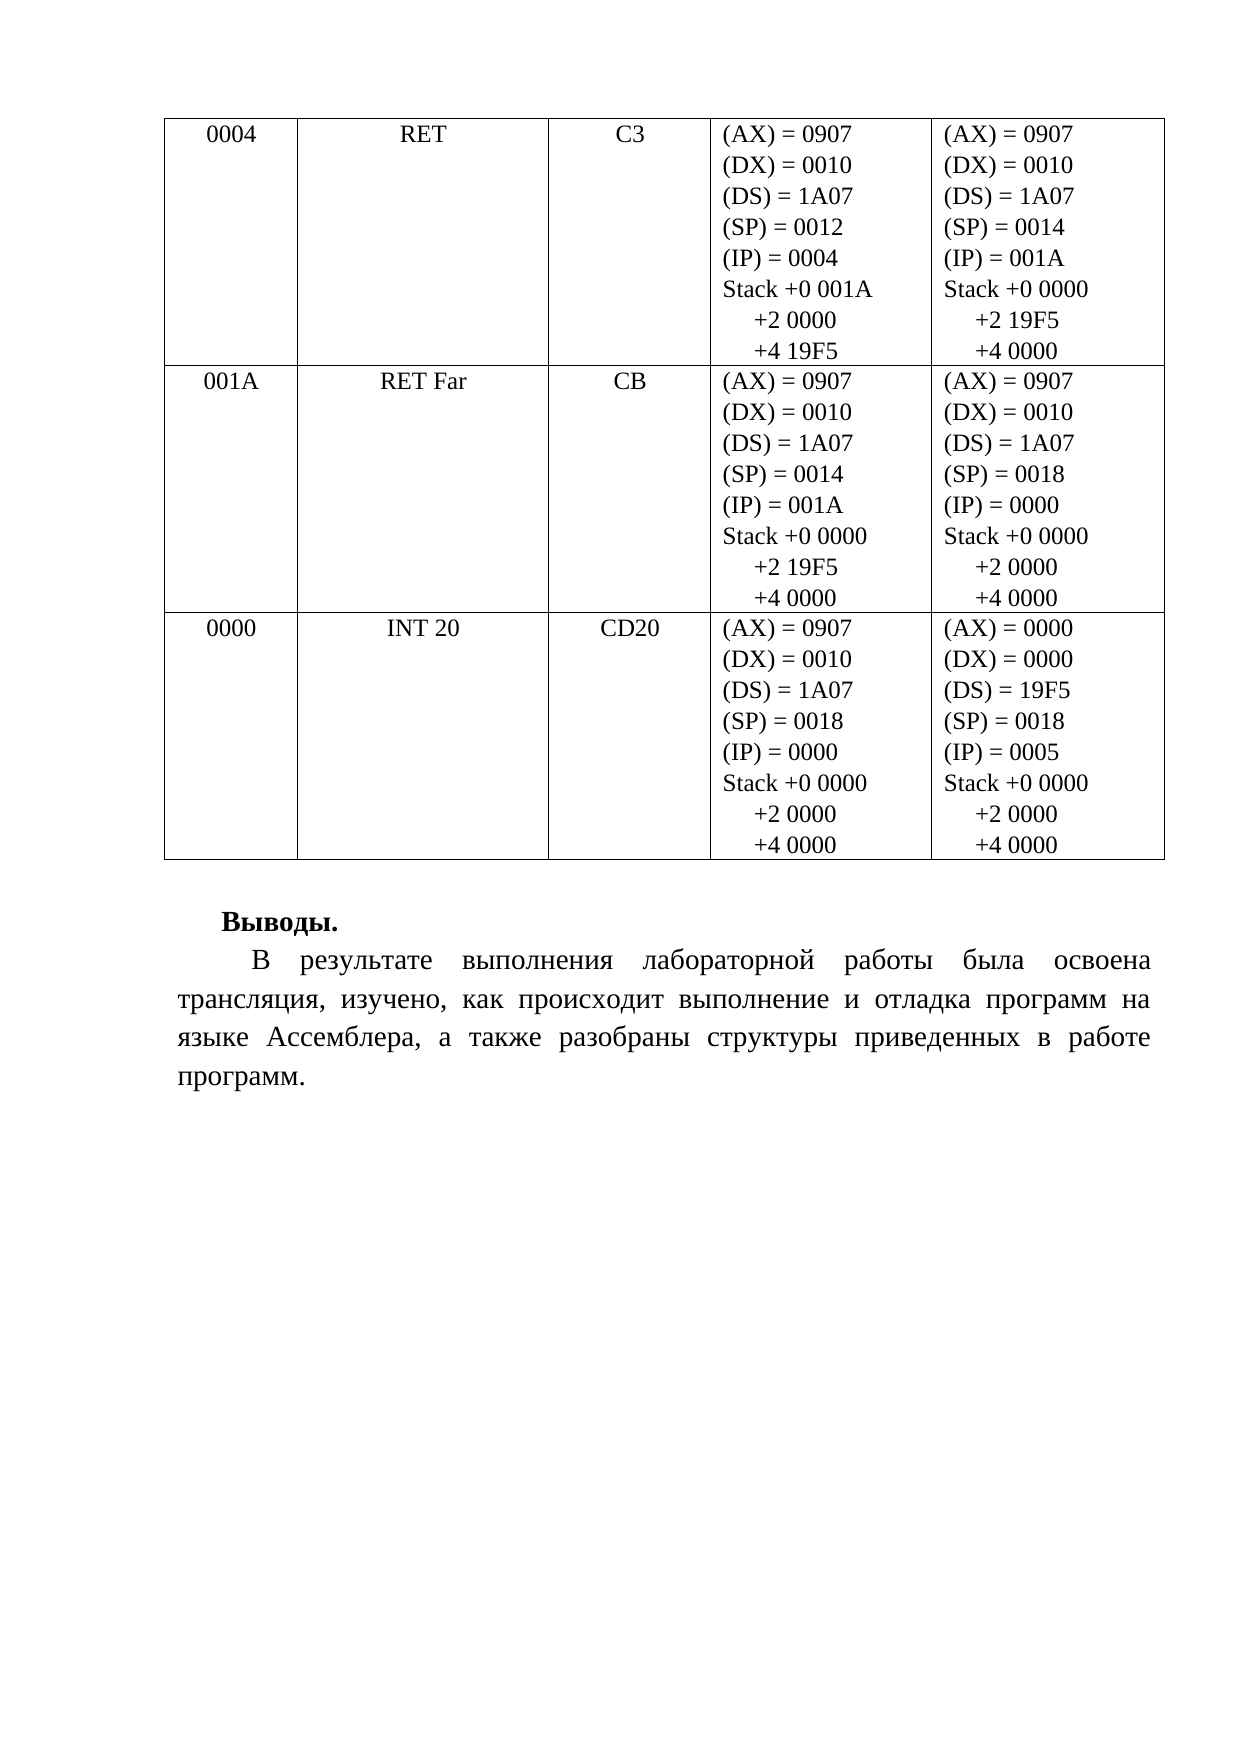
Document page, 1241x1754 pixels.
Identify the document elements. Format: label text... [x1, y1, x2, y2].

table_cell 0000 [165, 613, 297, 859]
table_cell CD20 [549, 613, 710, 859]
table_cell C3 [549, 119, 710, 365]
table_cell (AX) = 0907 (DX) = 0010 (DS) = 1A07 (SP) = 0012 (IP) = 0004 Stack +0 001A +2 0000 +4 19F5 [711, 119, 931, 365]
table_cell INT 20 [298, 613, 548, 859]
table_cell RET Far [298, 366, 548, 612]
table_cell (AX) = 0907 (DX) = 0010 (DS) = 1A07 (SP) = 0018 (IP) = 0000 Stack +0 0000 +2 0000 +4 0000 [711, 613, 931, 859]
table_cell RET [298, 119, 548, 365]
table_cell 0004 [165, 119, 297, 365]
table_cell (AX) = 0907 (DX) = 0010 (DS) = 1A07 (SP) = 0014 (IP) = 001A Stack +0 0000 +2 19F5 +4 0000 [932, 119, 1164, 365]
text В результате выполнения лабораторной работы была освоена трансляция, изучено, как происходит выполнение и отладка программ на языке Аccемблера, а также разобраны структуры приведенных в работе программ. [177, 942, 1152, 1092]
text Выводы. [177, 904, 1152, 937]
table_cell 001A [165, 366, 297, 612]
table_cell (AX) = 0000 (DX) = 0000 (DS) = 19F5 (SP) = 0018 (IP) = 0005 Stack +0 0000 +2 0000 +4 0000 [932, 613, 1164, 859]
table_cell (AX) = 0907 (DX) = 0010 (DS) = 1A07 (SP) = 0018 (IP) = 0000 Stack +0 0000 +2 0000 +4 0000 [932, 366, 1164, 612]
table_cell CB [549, 366, 710, 612]
table_cell (AX) = 0907 (DX) = 0010 (DS) = 1A07 (SP) = 0014 (IP) = 001A Stack +0 0000 +2 19F5 +4 0000 [711, 366, 931, 612]
